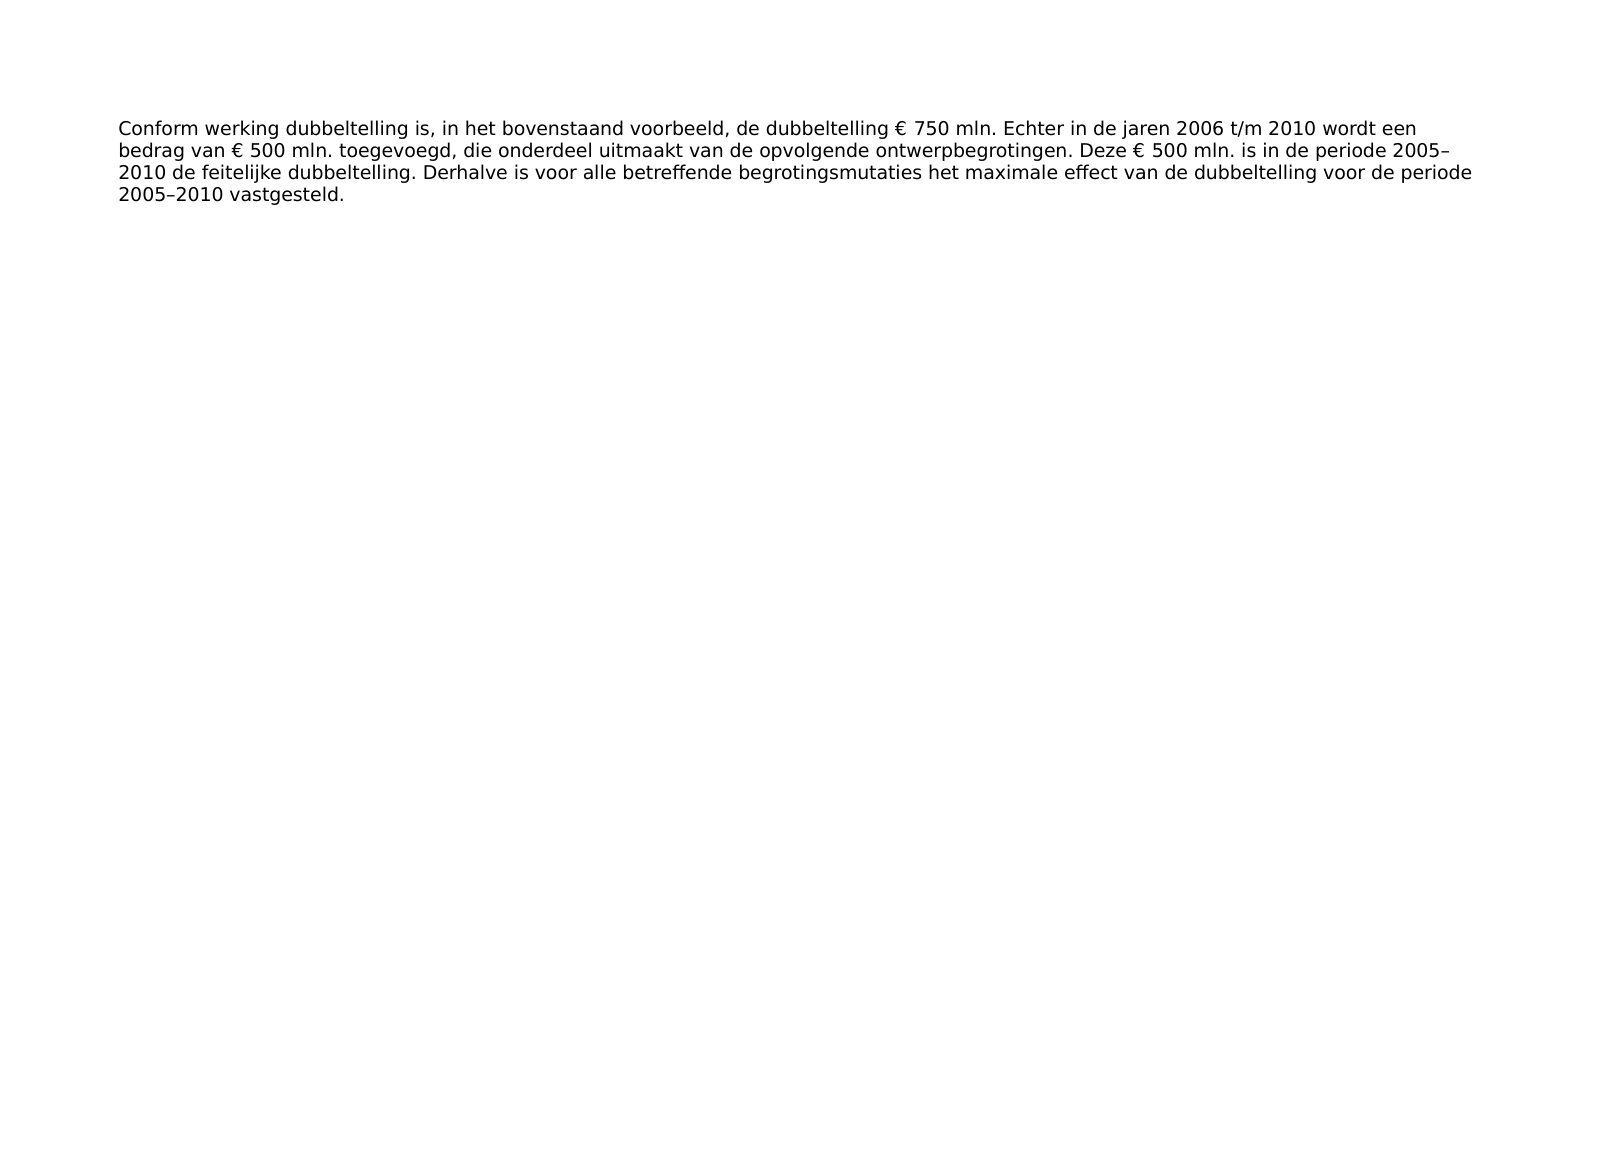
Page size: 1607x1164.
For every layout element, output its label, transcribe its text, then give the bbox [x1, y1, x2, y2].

text Conform werking dubbeltelling is, in het bovenstaand voorbeeld, de dubbeltelling € 750 mln. Echter in de jaren 2006 t/m 2010 wordt een bedrag van € 500 mln. toegevoegd, die onderdeel uitmaakt van de opvolgende ontwerpbegrotingen. Deze € 500 mln. is in de periode 2005–2010 de feitelijke dubbeltelling. Derhalve is voor alle betreffende begrotingsmutaties het maximale effect van de dubbeltelling voor de periode 2005–2010 vastgesteld. [118, 118, 1488, 206]
